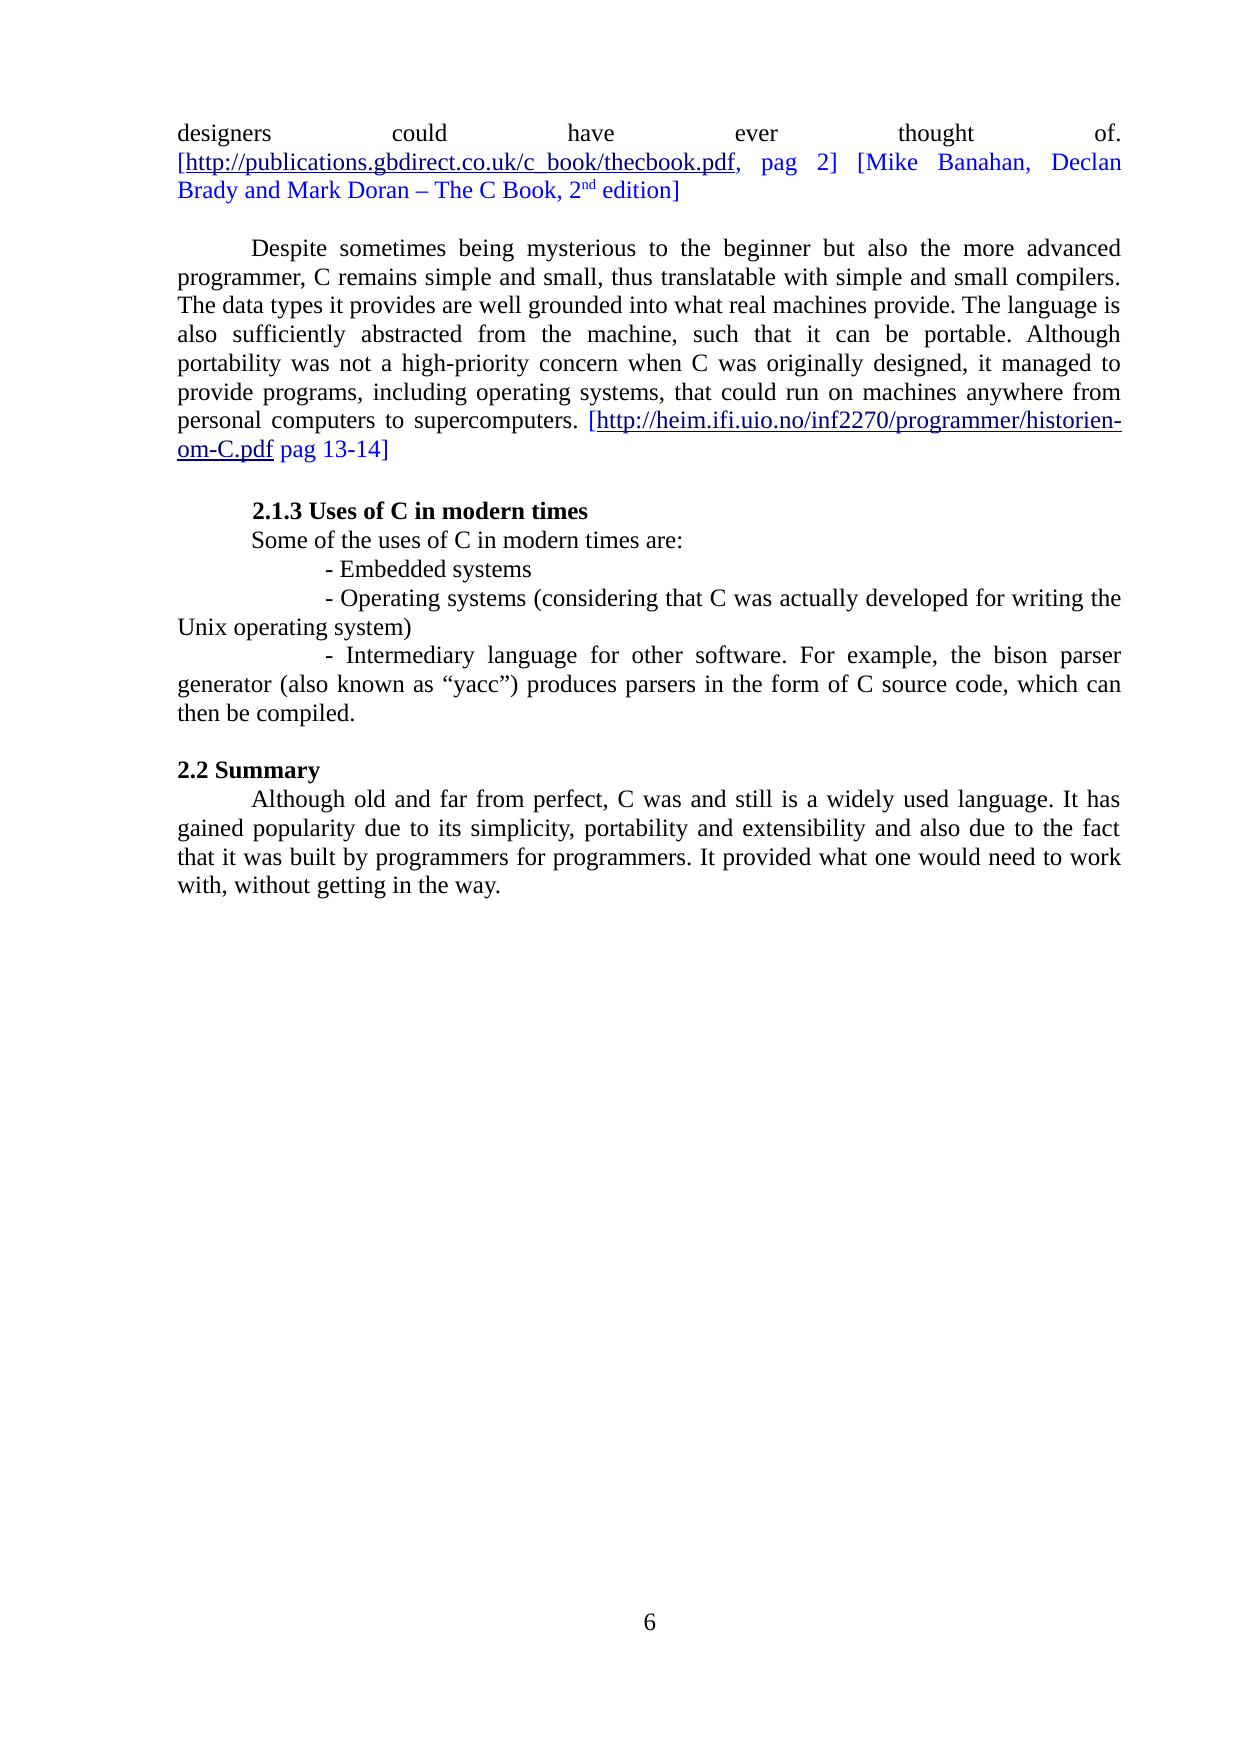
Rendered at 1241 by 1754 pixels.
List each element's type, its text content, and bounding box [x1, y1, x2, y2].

text - Operating systems (considering that C was actually developed for writing the Unix operating system) [177, 583, 1122, 640]
text Although old and far from perfect, C was and still is a widely used language. It has gained popularity due to its simplicity, portability and extensibility and also due to the fact that it was built by programmers for programmers. It provided what one would need to work with, without getting in the way. [177, 784, 1122, 899]
subtitle 2.2 Summary [177, 755, 1122, 784]
text Despite sometimes being mysterious to the beginner but also the more advanced programmer, C remains simple and small, thus translatable with simple and small compilers. The data types it provides are well grounded into what real machines provide. The language is also sufficiently abstracted from the machine, such that it can be portable. Although portability was not a high-priority concern when C was originally designed, it managed to provide programs, including operating systems, that could run on machines anywhere from personal computers to supercomputers. [http://heim.ifi.uio.no/inf2270/programmer/historien-om-C.pdf pag 13-14] [177, 233, 1122, 463]
subtitle 2.1.3 Uses of C in modern times [177, 492, 1122, 525]
text designers could have ever thought of. [http://publications.gbdirect.co.uk/c_book/thecbook.pdf, pag 2] [Mike Banahan, Declan Brady and Mark Doran – The C Book, 2nd edition] [177, 118, 1122, 204]
text - Embedded systems [177, 554, 1122, 583]
text - Intermediary language for other software. For example, the bison parser generator (also known as “yacc”) produces parsers in the form of C source code, which can then be compiled. [177, 640, 1122, 727]
text Some of the uses of C in modern times are: [177, 525, 1122, 554]
